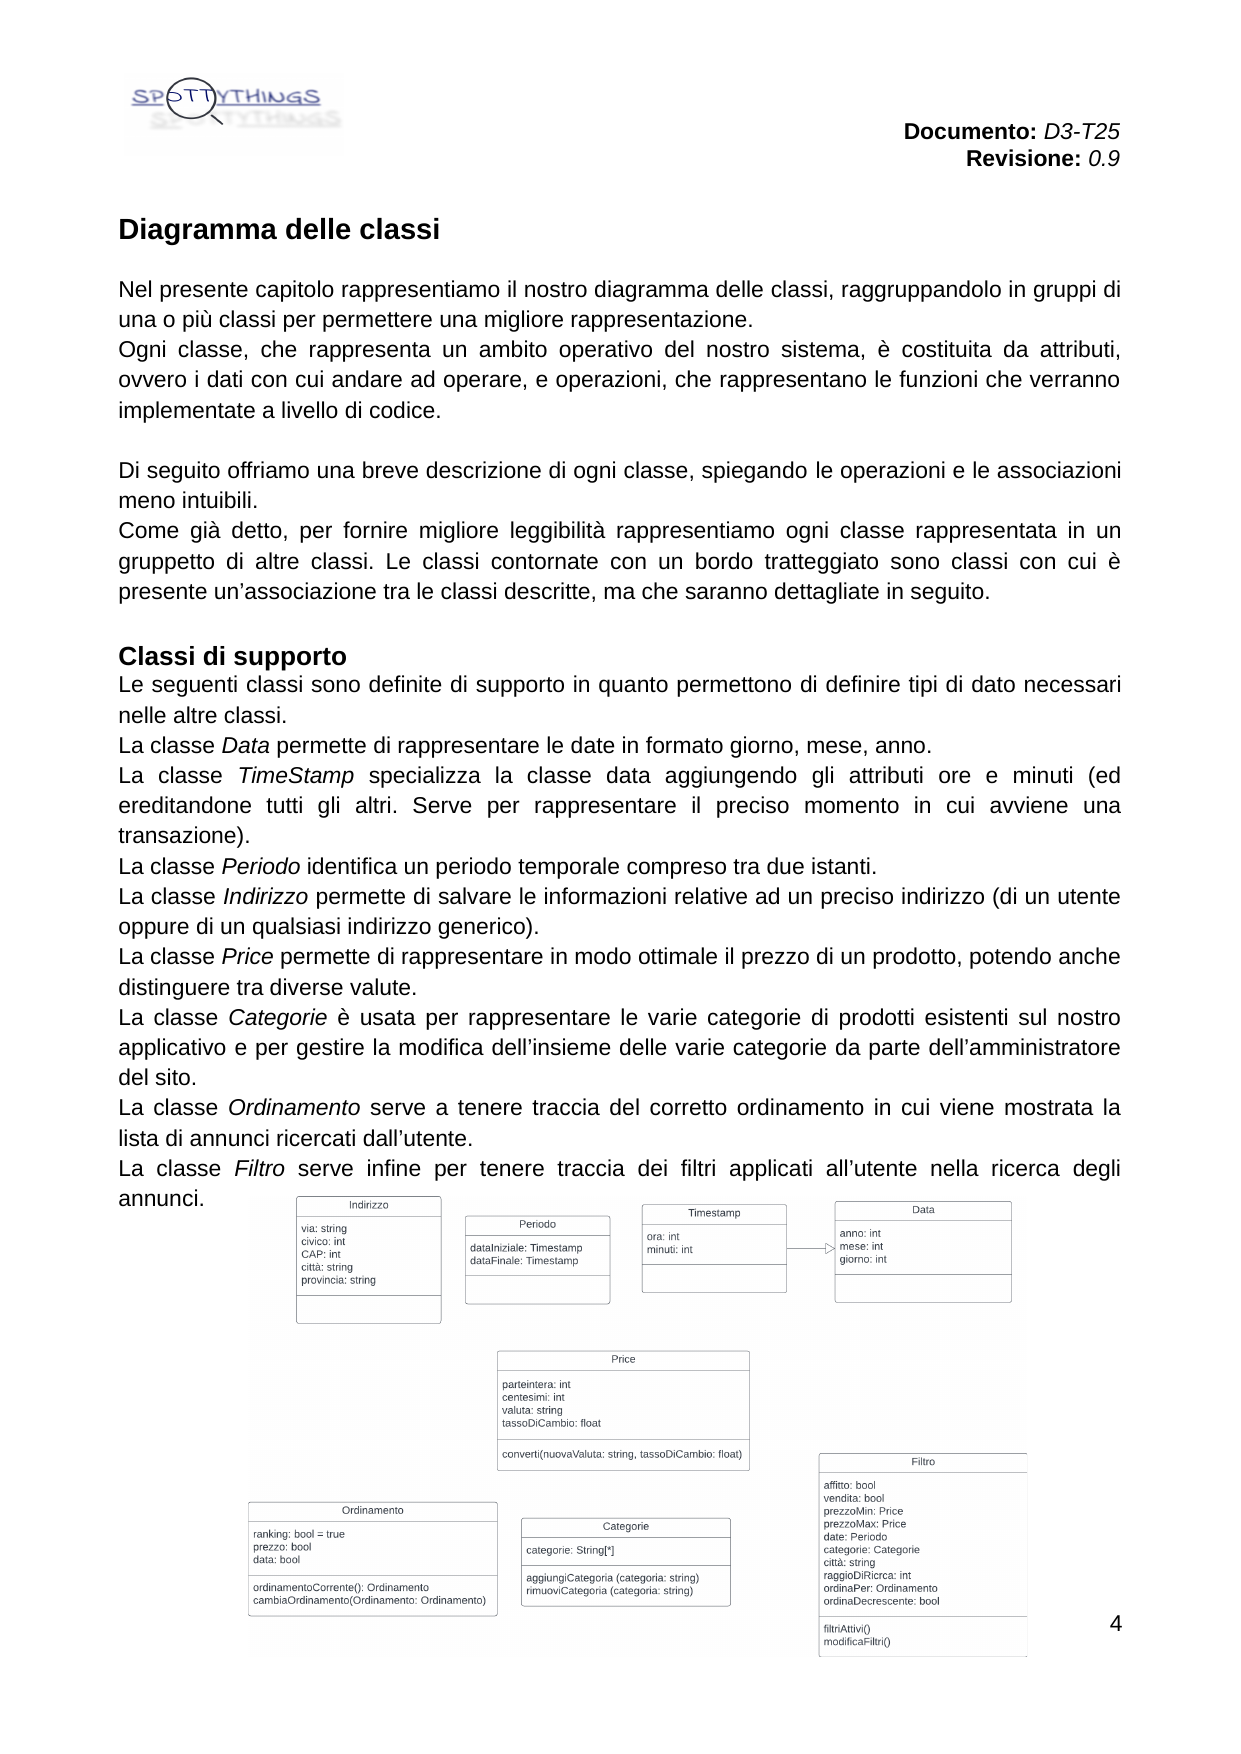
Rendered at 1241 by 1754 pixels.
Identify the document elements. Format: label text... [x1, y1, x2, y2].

text La classe Indirizzo permette di salvare le informazioni relative ad un preciso indirizzo (di un utente oppure di un qualsiasi indirizzo generico). [118, 883, 1122, 939]
text Di seguito offriamo una breve descrizione di ogni classe, spiegando le operazioni e le associazioni meno intuibili. [118, 457, 1122, 514]
text La classe TimeStamp specializza la classe data aggiungendo gli attributi ore e minuti (ed ereditandone tutti gli altri. Serve per rappresentare il preciso momento in cui avviene una transazione). [118, 762, 1122, 849]
text Come già detto, per fornire migliore leggibilità rappresentiamo ogni classe rappresentata in un gruppetto di altre classi. Le classi contornate con un bordo tratteggiato sono classi con cui è presente un’associazione tra le classi descritte, ma che saranno dettagliate in seguito. [118, 517, 1122, 604]
text La classe Ordinamento serve a tenere traccia del corretto ordinamento in cui viene mostrata la lista di annunci ricercati dall’utente. [118, 1094, 1122, 1151]
text Nel presente capitolo rappresentiamo il nostro diagramma delle classi, raggruppandolo in gruppi di una o più classi per permettere una migliore rappresentazione. [118, 276, 1122, 332]
subtitle Classi di supporto [118, 641, 1122, 671]
picture [123, 73, 345, 156]
text Le seguenti classi sono definite di supporto in quanto permettono di definire tipi di dato necessari nelle altre classi. [118, 671, 1122, 728]
subtitle Diagramma delle classi [118, 212, 1122, 246]
text La classe Filtro serve infine per tenere traccia dei filtri applicati all’utente nella ricerca degli annunci. [118, 1155, 1122, 1211]
text La classe Data permette di rappresentare le date in formato giorno, mese, anno. [118, 732, 1122, 758]
picture [248, 1196, 1028, 1657]
text Ogni classe, che rappresenta un ambito operativo del nostro sistema, è costituita da attributi, ovvero i dati con cui andare ad operare, e operazioni, che rappresentano le funzioni che verranno implementate a livello di codice. [118, 336, 1122, 423]
text La classe Categorie è usata per rappresentare le varie categorie di prodotti esistenti sul nostro applicativo e per gestire la modifica dell’insieme delle varie categorie da parte dell’amministratore del sito. [118, 1004, 1122, 1091]
text La classe Periodo identifica un periodo temporale compreso tra due istanti. [118, 853, 1122, 879]
text La classe Price permette di rappresentare in modo ottimale il prezzo di un prodotto, potendo anche distinguere tra diverse valute. [118, 943, 1122, 1000]
